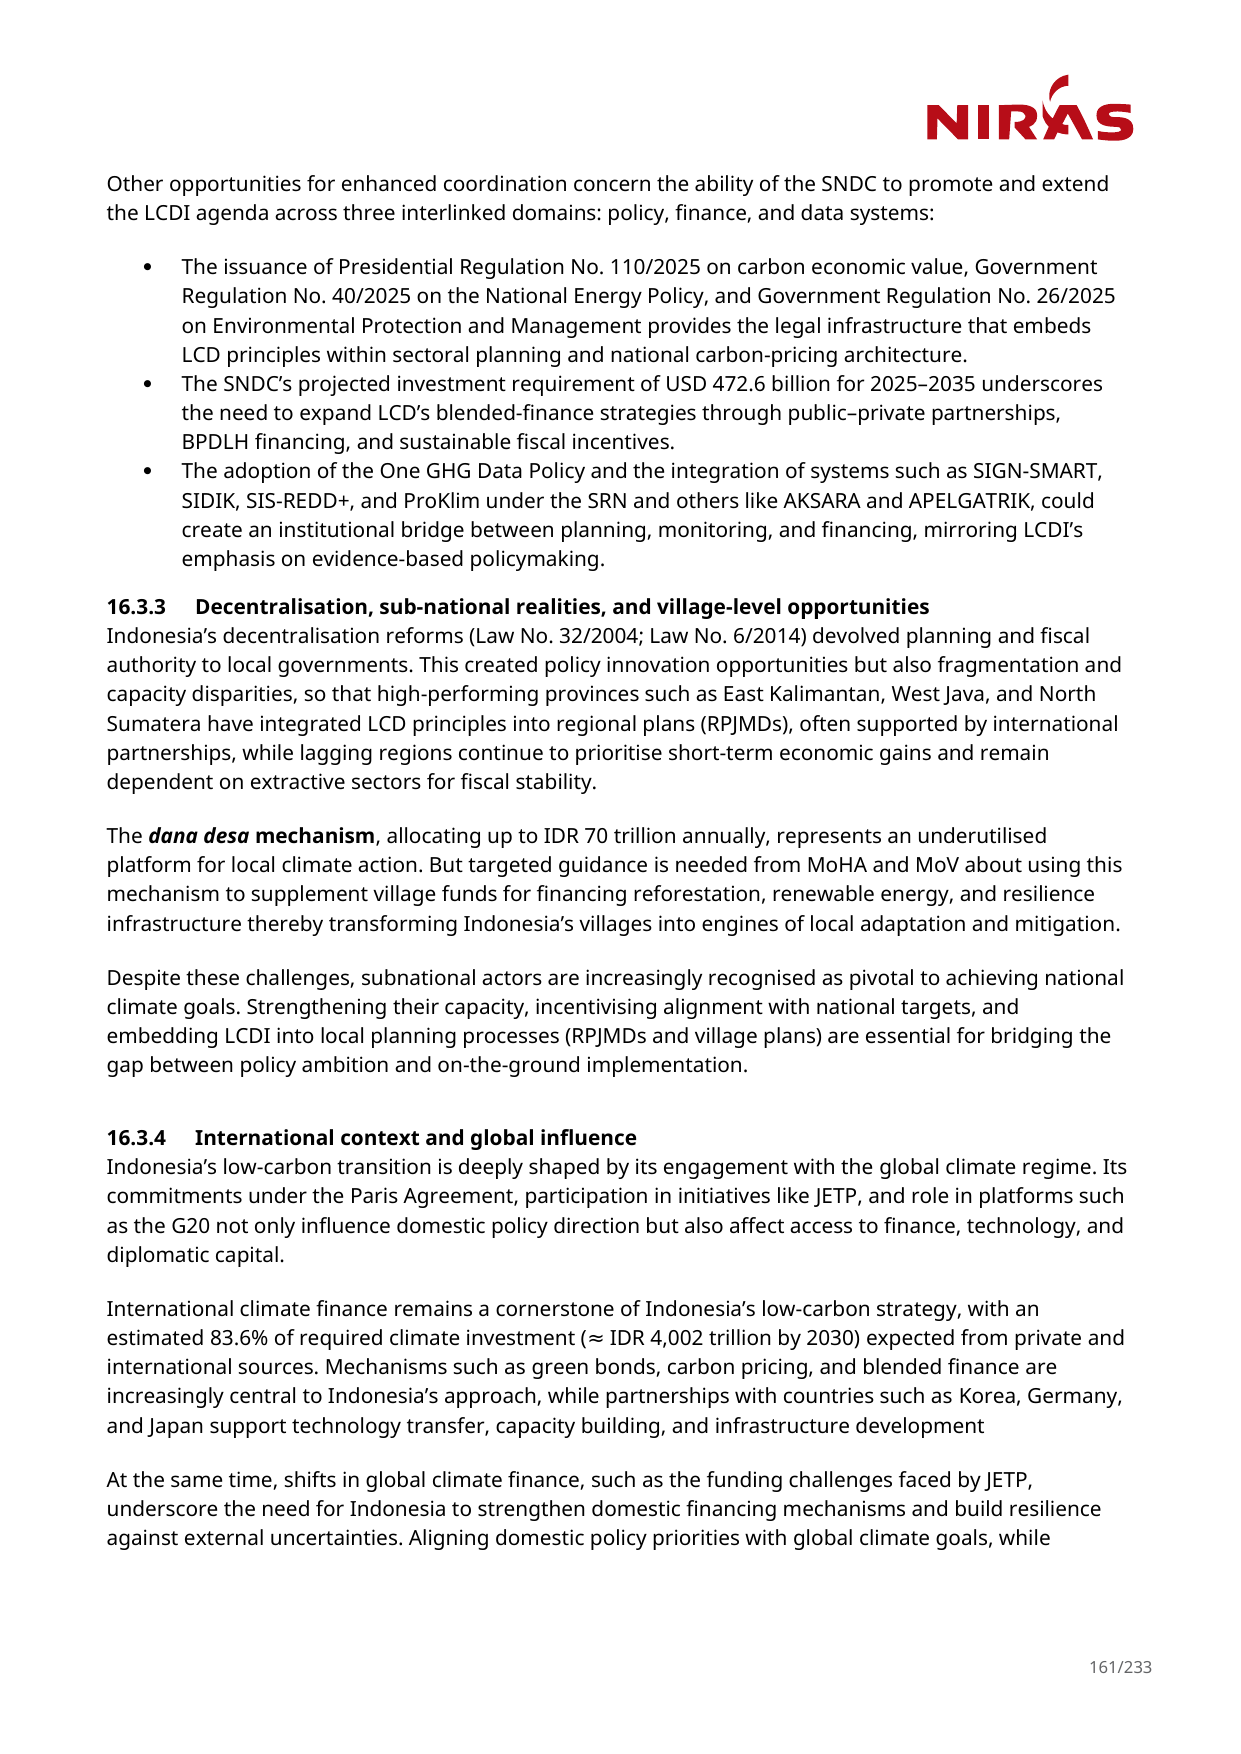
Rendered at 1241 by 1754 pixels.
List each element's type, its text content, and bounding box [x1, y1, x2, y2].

text At the same time, shifts in global climate finance, such as the funding challenges faced by JETP, underscore the need for Indonesia to strengthen domestic financing mechanisms and build resilience against external uncertainties. Aligning domestic policy priorities with global climate goals, while [106, 1464, 1134, 1552]
list The SNDC’s projected investment requirement of USD 472.6 billion for 2025–2035 underscores the need to expand LCD’s blended-finance strategies through public–private partnerships, BPDLH financing, and sustainable fiscal incentives. [144, 368, 1134, 456]
list The adoption of the One GHG Data Policy and the integration of systems such as SIGN-SMART, SIDIK, SIS-REDD+, and ProKlim under the SRN and others like AKSARA and APELGATRIK, could create an institutional bridge between planning, monitoring, and financing, mirroring LCDI’s emphasis on evidence-based policymaking. [144, 456, 1134, 572]
text Other opportunities for enhanced coordination concern the ability of the SNDC to promote and extend the LCDI agenda across three interlinked domains: policy, finance, and data systems: [106, 168, 1134, 227]
subtitle International context and global influence [106, 1122, 1134, 1152]
subtitle Decentralisation, sub-national realities, and village-level opportunities [106, 591, 1134, 620]
text Despite these challenges, subnational actors are increasingly recognised as pivotal to achieving national climate goals. Strengthening their capacity, incentivising alignment with national targets, and embedding LCDI into local planning processes (RPJMDs and village plans) are essential for bridging the gap between policy ambition and on-the-ground implementation. [106, 962, 1134, 1079]
text The dana desa mechanism, allocating up to IDR 70 trillion annually, represents an underutilised platform for local climate action. But targeted guidance is needed from MoHA and MoV about using this mechanism to supplement village funds for financing reforestation, renewable energy, and resilience infrastructure thereby transforming Indonesia’s villages into engines of local adaptation and mitigation. [106, 820, 1134, 937]
text Indonesia’s decentralisation reforms (Law No. 32/2004; Law No. 6/2014) devolved planning and fiscal authority to local governments. This created policy innovation opportunities but also fragmentation and capacity disparities, so that high-performing provinces such as East Kalimantan, West Java, and North Sumatera have integrated LCD principles into regional plans (RPJMDs), often supported by international partnerships, while lagging regions continue to prioritise short-term economic gains and remain dependent on extractive sectors for fiscal stability. [106, 620, 1134, 795]
text International climate finance remains a cornerstone of Indonesia’s low-carbon strategy, with an estimated 83.6% of required climate investment (≈ IDR 4,002 trillion by 2030) expected from private and international sources. Mechanisms such as green bonds, carbon pricing, and blended finance are increasingly central to Indonesia’s approach, while partnerships with countries such as Korea, Germany, and Japan support technology transfer, capacity building, and infrastructure development [106, 1293, 1134, 1439]
list The issuance of Presidential Regulation No. 110/2025 on carbon economic value, Government Regulation No. 40/2025 on the National Energy Policy, and Government Regulation No. 26/2025 on Environmental Protection and Management provides the legal infrastructure that embeds LCD principles within sectoral planning and national carbon-pricing architecture. [144, 252, 1134, 368]
text Indonesia’s low-carbon transition is deeply shaped by its engagement with the global climate regime. Its commitments under the Paris Agreement, participation in initiatives like JETP, and role in platforms such as the G20 not only influence domestic policy direction but also affect access to finance, technology, and diplomatic capital. [106, 1152, 1134, 1268]
